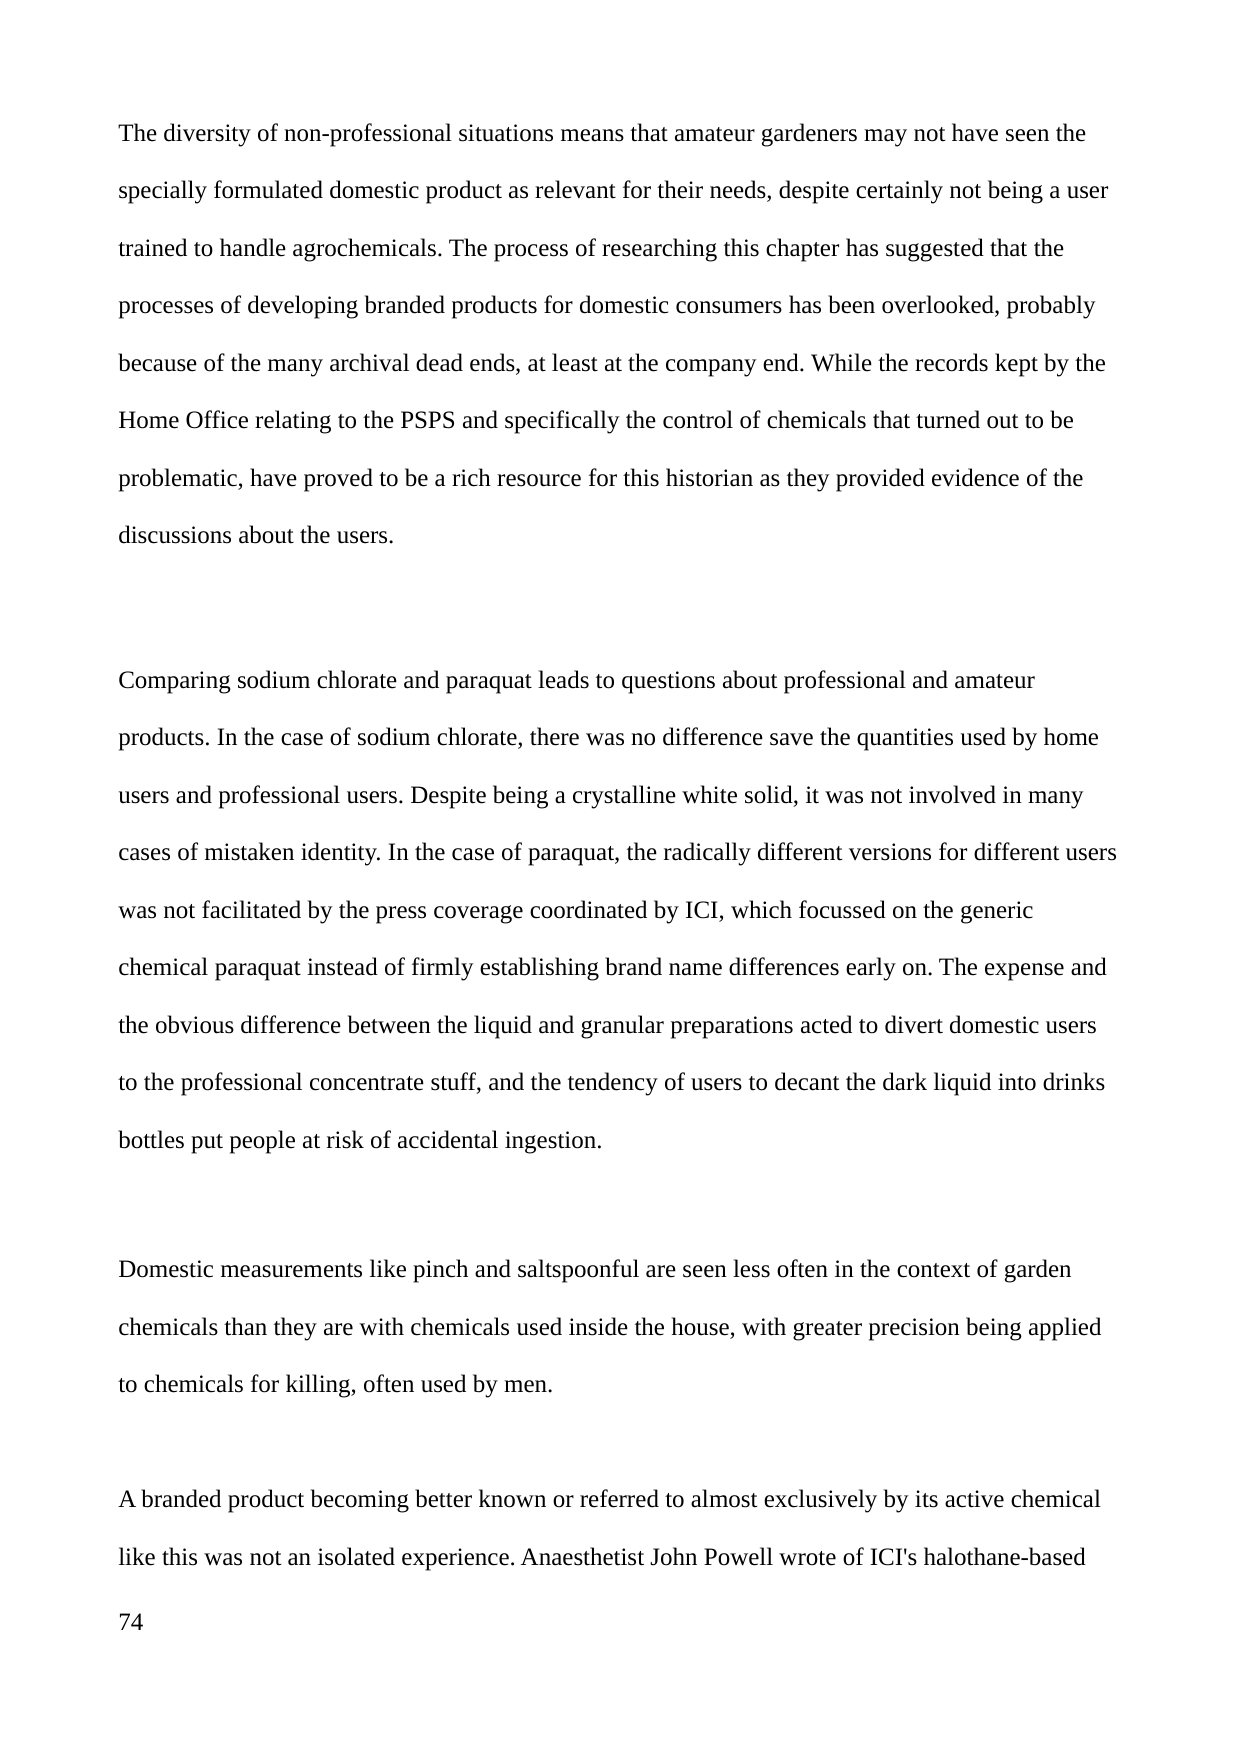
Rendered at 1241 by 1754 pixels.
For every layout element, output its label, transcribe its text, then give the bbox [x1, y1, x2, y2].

text A branded product becoming better known or referred to almost exclusively by its active chemical like this was not an isolated experience. Anaesthetist John Powell wrote of ICI's halothane-based [118, 1484, 1122, 1571]
text The diversity of non-professional situations means that amateur gardeners may not have seen the specially formulated domestic product as relevant for their needs, despite certainly not being a user trained to handle agrochemicals. The process of researching this chapter has suggested that the processes of developing branded products for domestic consumers has been overlooked, probably because of the many archival dead ends, at least at the company end. While the records kept by the Home Office relating to the PSPS and specifically the control of chemicals that turned out to be problematic, have proved to be a rich resource for this historian as they provided evidence of the discussions about the users. [118, 118, 1122, 549]
text Domestic measurements like pinch and saltspoonful are seen less often in the context of garden chemicals than they are with chemicals used inside the house, with greater precision being applied to chemicals for killing, often used by men. [118, 1254, 1122, 1398]
text Comparing sodium chlorate and paraquat leads to questions about professional and amateur products. In the case of sodium chlorate, there was no difference save the quantities used by home users and professional users. Despite being a crystalline white solid, it was not involved in many cases of mistaken identity. In the case of paraquat, the radically different versions for different users was not facilitated by the press coverage coordinated by ICI, which focussed on the generic chemical paraquat instead of firmly establishing brand name differences early on. The expense and the obvious difference between the liquid and granular preparations acted to divert domestic users to the professional concentrate stuff, and the tendency of users to decant the dark liquid into drinks bottles put people at risk of accidental ingestion. [118, 665, 1122, 1153]
